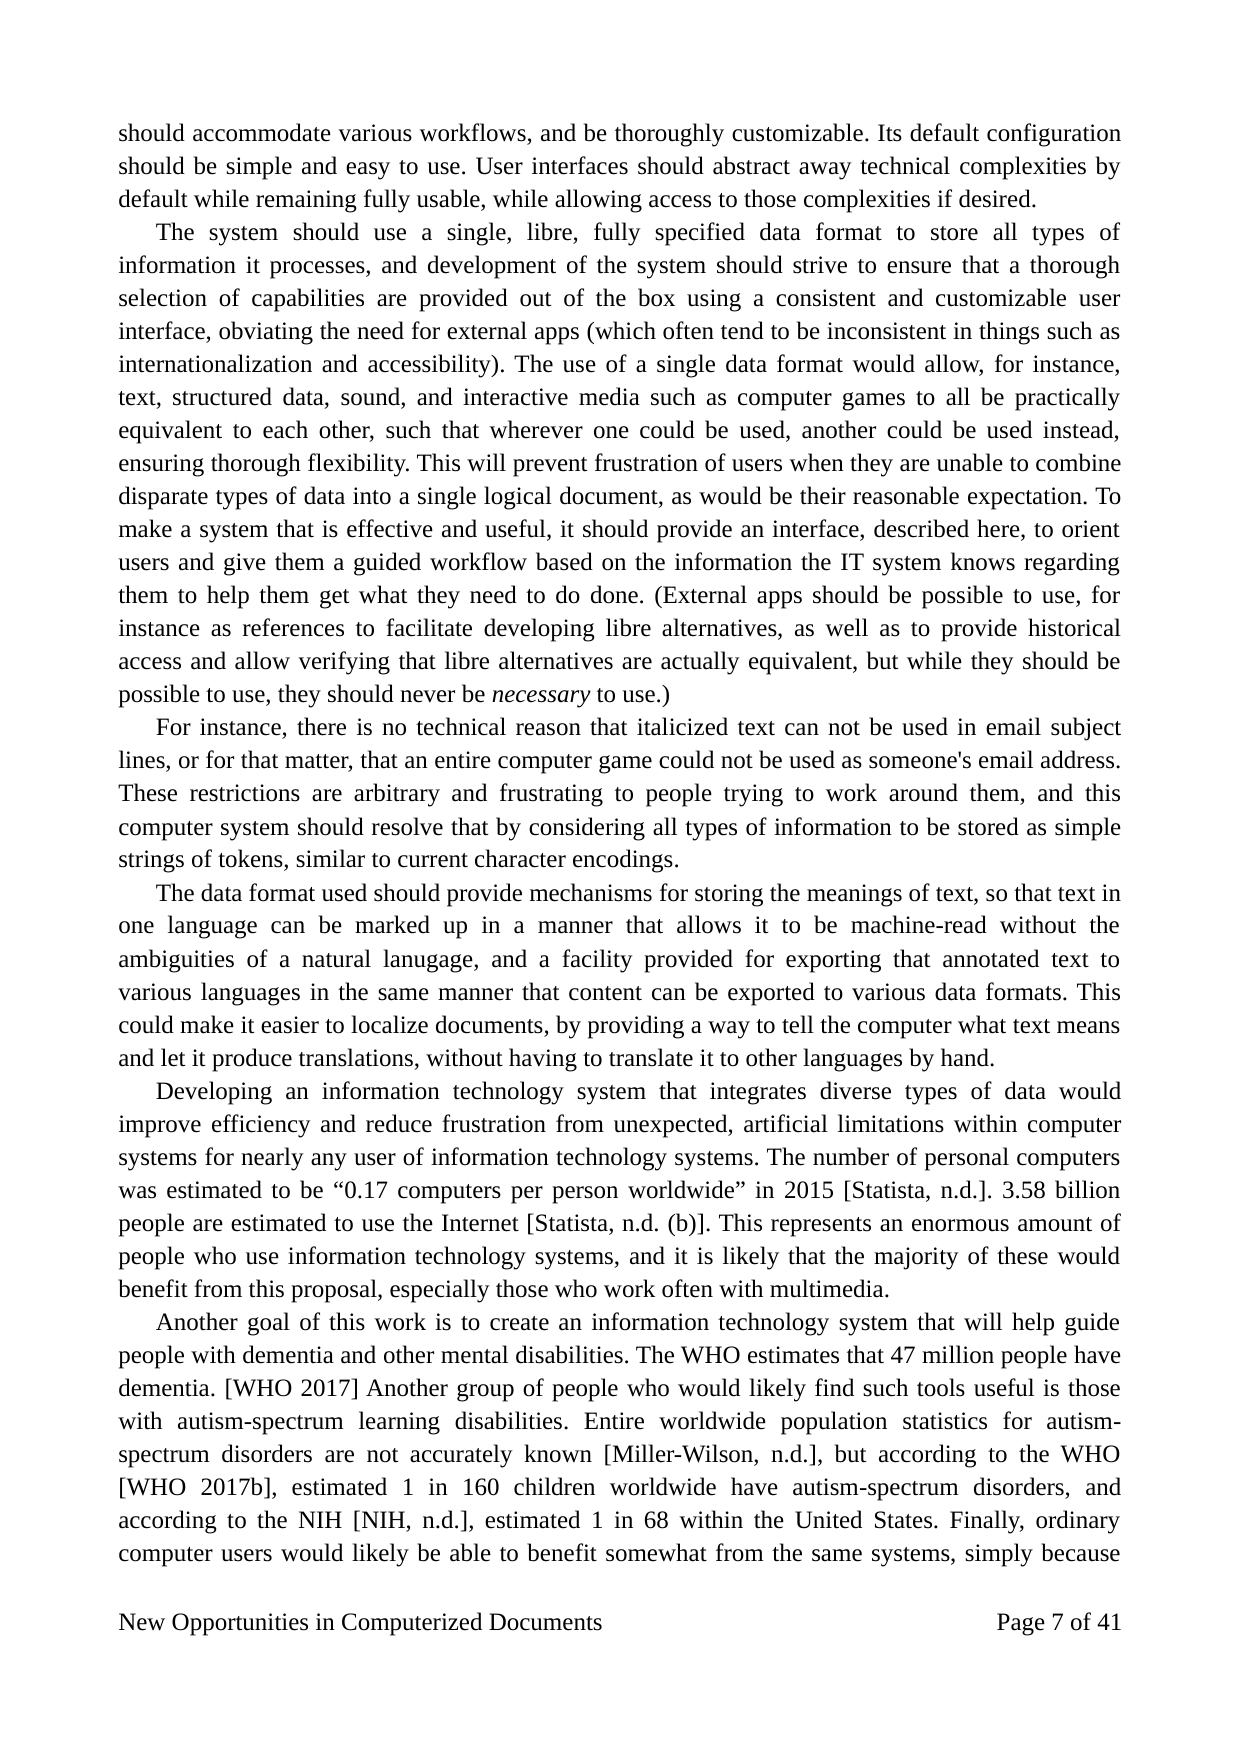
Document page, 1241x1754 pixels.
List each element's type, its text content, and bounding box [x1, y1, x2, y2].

text The system should use a single, libre, fully specified data format to store all types of information it processes, and development of the system should strive to ensure that a thorough selection of capabilities are provided out of the box using a consistent and customizable user interface, obviating the need for external apps (which often tend to be inconsistent in things such as internationalization and accessibility). The use of a single data format would allow, for instance, text, structured data, sound, and interactive media such as computer games to all be practically equivalent to each other, such that wherever one could be used, another could be used instead, ensuring thorough flexibility. This will prevent frustration of users when they are unable to combine disparate types of data into a single logical document, as would be their reasonable expectation. To make a system that is effective and useful, it should provide an interface, described here, to orient users and give them a guided workflow based on the information the IT system knows regarding them to help them get what they need to do done. (External apps should be possible to use, for instance as references to facilitate developing libre alternatives, as well as to provide historical access and allow verifying that libre alternatives are actually equivalent, but while they should be possible to use, they should never be necessary to use.) [118, 217, 1122, 708]
text For instance, there is no technical reason that italicized text can not be used in email subject lines, or for that matter, that an entire computer game could not be used as someone's email address. These restrictions are arbitrary and frustrating to people trying to work around them, and this computer system should resolve that by considering all types of information to be stored as simple strings of tokens, similar to current character encodings. [118, 712, 1122, 873]
text Another goal of this work is to create an information technology system that will help guide people with dementia and other mental disabilities. The WHO estimates that 47 million people have dementia. [WHO 2017] Another group of people who would likely find such tools useful is those with autism-spectrum learning disabilities. Entire worldwide population statistics for autism-spectrum disorders are not accurately known [Miller-Wilson, n.d.], but according to the WHO [WHO 2017b], estimated 1 in 160 children worldwide have autism-spectrum disorders, and according to the NIH [NIH, n.d.], estimated 1 in 68 within the United States. Finally, ordinary computer users would likely be able to benefit somewhat from the same systems, simply because [118, 1307, 1122, 1567]
text The data format used should provide mechanisms for storing the meanings of text, so that text in one language can be marked up in a manner that allows it to be machine-read without the ambiguities of a natural lanugage, and a facility provided for exporting that annotated text to various languages in the same manner that content can be exported to various data formats. This could make it easier to localize documents, by providing a way to tell the computer what text means and let it produce translations, without having to translate it to other languages by hand. [118, 878, 1122, 1071]
text should accommodate various workflows, and be thoroughly customizable. Its default configuration should be simple and easy to use. User interfaces should abstract away technical complexities by default while remaining fully usable, while allowing access to those complexities if desired. [118, 118, 1122, 213]
text Developing an information technology system that integrates diverse types of data would improve efficiency and reduce frustration from unexpected, artificial limitations within computer systems for nearly any user of information technology systems. The number of personal computers was estimated to be “0.17 computers per person worldwide” in 2015 [Statista, n.d.]. 3.58 billion people are estimated to use the Internet [Statista, n.d. (b)]. This represents an enormous amount of people who use information technology systems, and it is likely that the majority of these would benefit from this proposal, especially those who work often with multimedia. [118, 1076, 1122, 1303]
